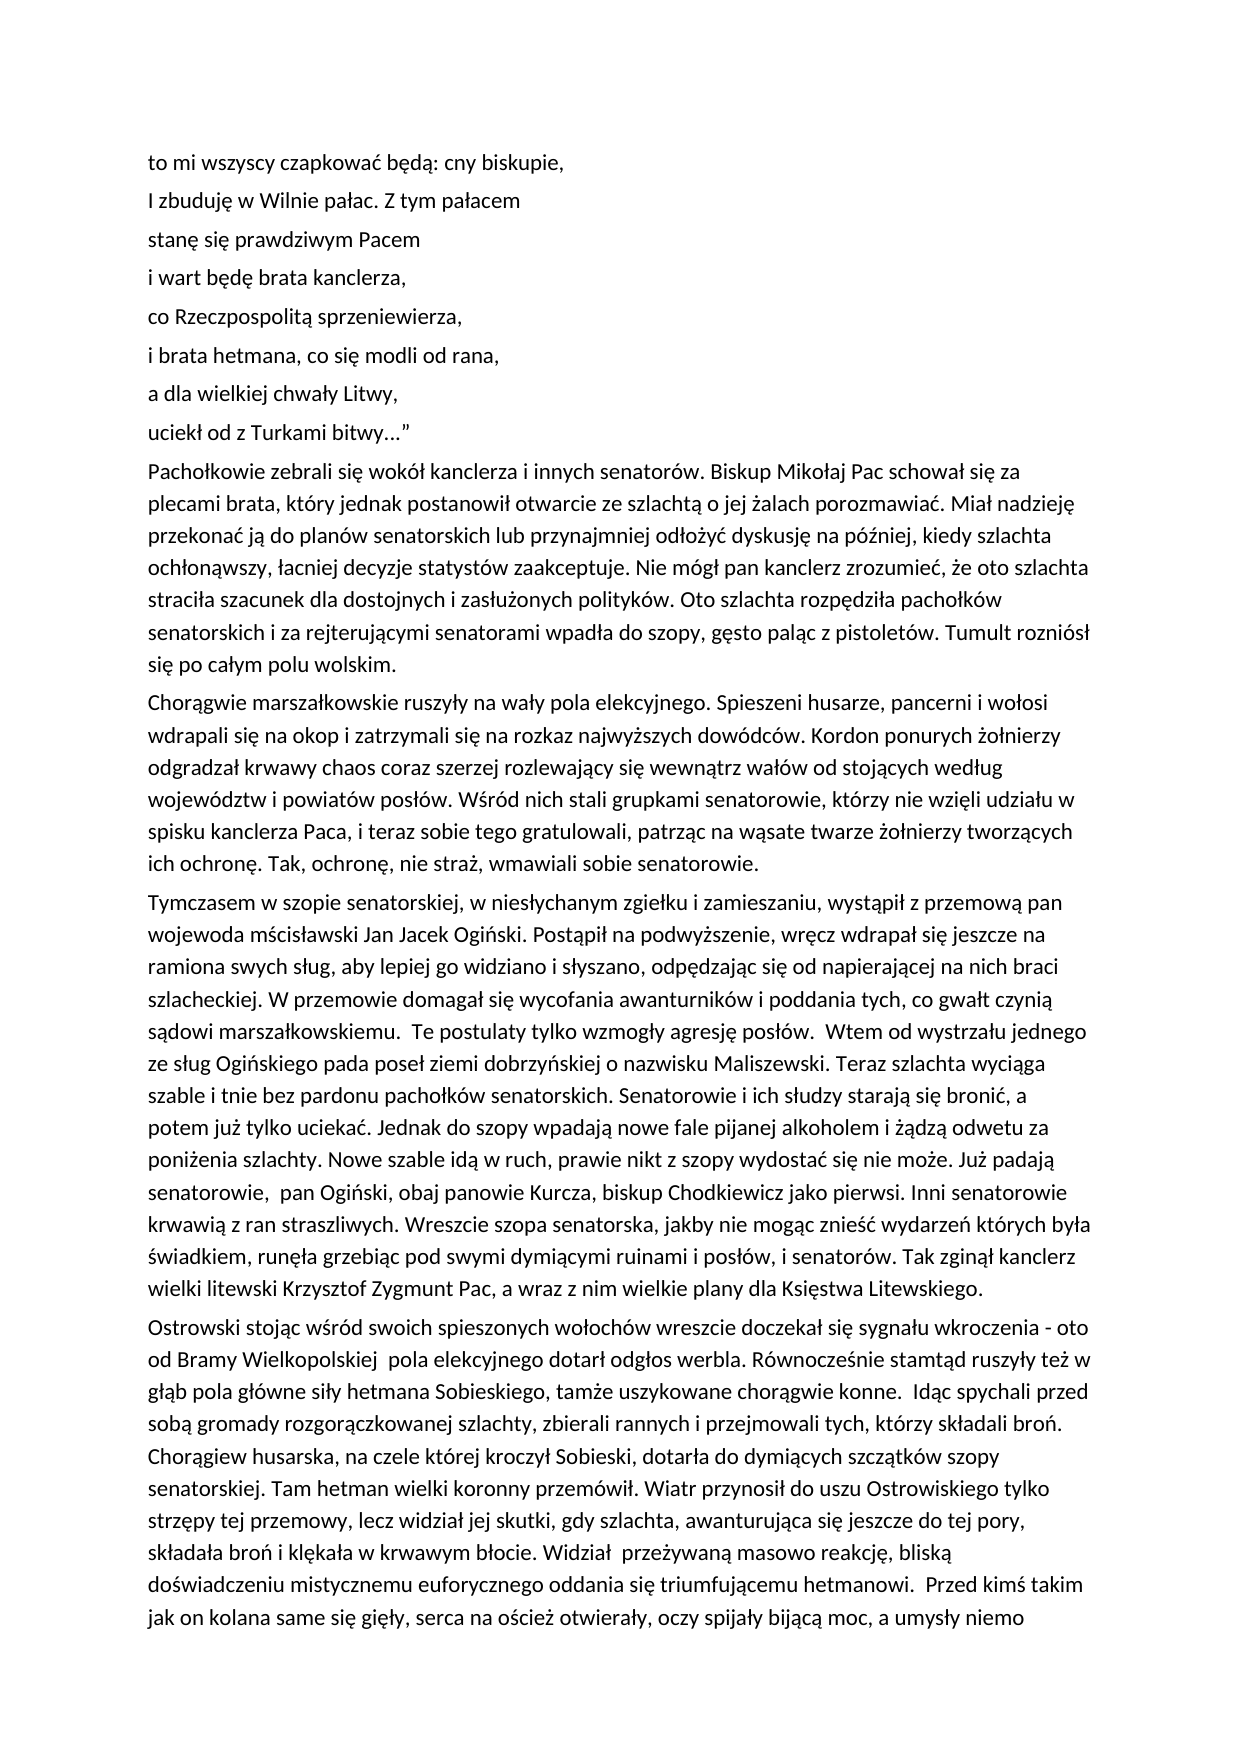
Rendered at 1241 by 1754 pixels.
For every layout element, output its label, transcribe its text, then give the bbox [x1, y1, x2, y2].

text I zbuduję w Wilnie pałac. Z tym pałacem [148, 186, 1093, 214]
text i brata hetmana, co się modli od rana, [148, 341, 1093, 369]
text Ostrowski stojąc wśród swoich spieszonych wołochów wreszcie doczekał się sygnału wkroczenia - oto od Bramy Wielkopolskiej pola elekcyjnego dotarł odgłos werbla. Równocześnie stamtąd ruszyły też w głąb pola główne siły hetmana Sobieskiego, tamże uszykowane chorągwie konne. Idąc spychali przed sobą gromady rozgorączkowanej szlachty, zbierali rannych i przejmowali tych, którzy składali broń. Chorągiew husarska, na czele której kroczył Sobieski, dotarła do dymiących szczątków szopy senatorskiej. Tam hetman wielki koronny przemówił. Wiatr przynosił do uszu Ostrowiskiego tylko strzępy tej przemowy, lecz widział jej skutki, gdy szlachta, awanturująca się jeszcze do tej pory, składała broń i klękała w krwawym błocie. Widział przeżywaną masowo reakcję, bliską doświadczeniu mistycznemu euforycznego oddania się triumfującemu hetmanowi. Przed kimś takim jak on kolana same się gięły, serca na oścież otwierały, oczy spijały bijącą moc, a umysły niemo [148, 1313, 1093, 1631]
text stanę się prawdziwym Pacem [148, 225, 1093, 253]
text a dla wielkiej chwały Litwy, [148, 379, 1093, 407]
text to mi wszyscy czapkować będą: cny biskupie, [148, 148, 1093, 176]
text uciekł od z Turkami bitwy...” [148, 418, 1093, 446]
text Chorągwie marszałkowskie ruszyły na wały pola elekcyjnego. Spieszeni husarze, pancerni i wołosi wdrapali się na okop i zatrzymali się na rozkaz najwyższych dowódców. Kordon ponurych żołnierzy odgradzał krwawy chaos coraz szerzej rozlewający się wewnątrz wałów od stojących według województw i powiatów posłów. Wśród nich stali grupkami senatorowie, którzy nie wzięli udziału w spisku kanclerza Paca, i teraz sobie tego gratulowali, patrząc na wąsate twarze żołnierzy tworzących ich ochronę. Tak, ochronę, nie straż, wmawiali sobie senatorowie. [148, 688, 1093, 877]
text i wart będę brata kanclerza, [148, 263, 1093, 292]
text Pachołkowie zebrali się wokół kanclerza i innych senatorów. Biskup Mikołaj Pac schował się za plecami brata, który jednak postanowił otwarcie ze szlachtą o jej żalach porozmawiać. Miał nadzieję przekonać ją do planów senatorskich lub przynajmniej odłożyć dyskusję na później, kiedy szlachta ochłonąwszy, łacniej decyzje statystów zaakceptuje. Nie mógł pan kanclerz zrozumieć, że oto szlachta straciła szacunek dla dostojnych i zasłużonych polityków. Oto szlachta rozpędziła pachołków senatorskich i za rejterującymi senatorami wpadła do szopy, gęsto paląc z pistoletów. Tumult rozniósł się po całym polu wolskim. [148, 457, 1093, 678]
text co Rzeczpospolitą sprzeniewierza, [148, 302, 1093, 330]
text Tymczasem w szopie senatorskiej, w niesłychanym zgiełku i zamieszaniu, wystąpił z przemową pan wojewoda mścisławski Jan Jacek Ogiński. Postąpił na podwyższenie, wręcz wdrapał się jeszcze na ramiona swych sług, aby lepiej go widziano i słyszano, odpędzając się od napierającej na nich braci szlacheckiej. W przemowie domagał się wycofania awanturników i poddania tych, co gwałt czynią sądowi marszałkowskiemu. Te postulaty tylko wzmogły agresję posłów. Wtem od wystrzału jednego ze sług Ogińskiego pada poseł ziemi dobrzyńskiej o nazwisku Maliszewski. Teraz szlachta wyciąga szable i tnie bez pardonu pachołków senatorskich. Senatorowie i ich słudzy starają się bronić, a potem już tylko uciekać. Jednak do szopy wpadają nowe fale pijanej alkoholem i żądzą odwetu za poniżenia szlachty. Nowe szable idą w ruch, prawie nikt z szopy wydostać się nie może. Już padają senatorowie, pan Ogiński, obaj panowie Kurcza, biskup Chodkiewicz jako pierwsi. Inni senatorowie krwawią z ran straszliwych. Wreszcie szopa senatorska, jakby nie mogąc znieść wydarzeń których była świadkiem, runęła grzebiąc pod swymi dymiącymi ruinami i posłów, i senatorów. Tak zginął kanclerz wielki litewski Krzysztof Zygmunt Pac, a wraz z nim wielkie plany dla Księstwa Litewskiego. [148, 888, 1093, 1302]
